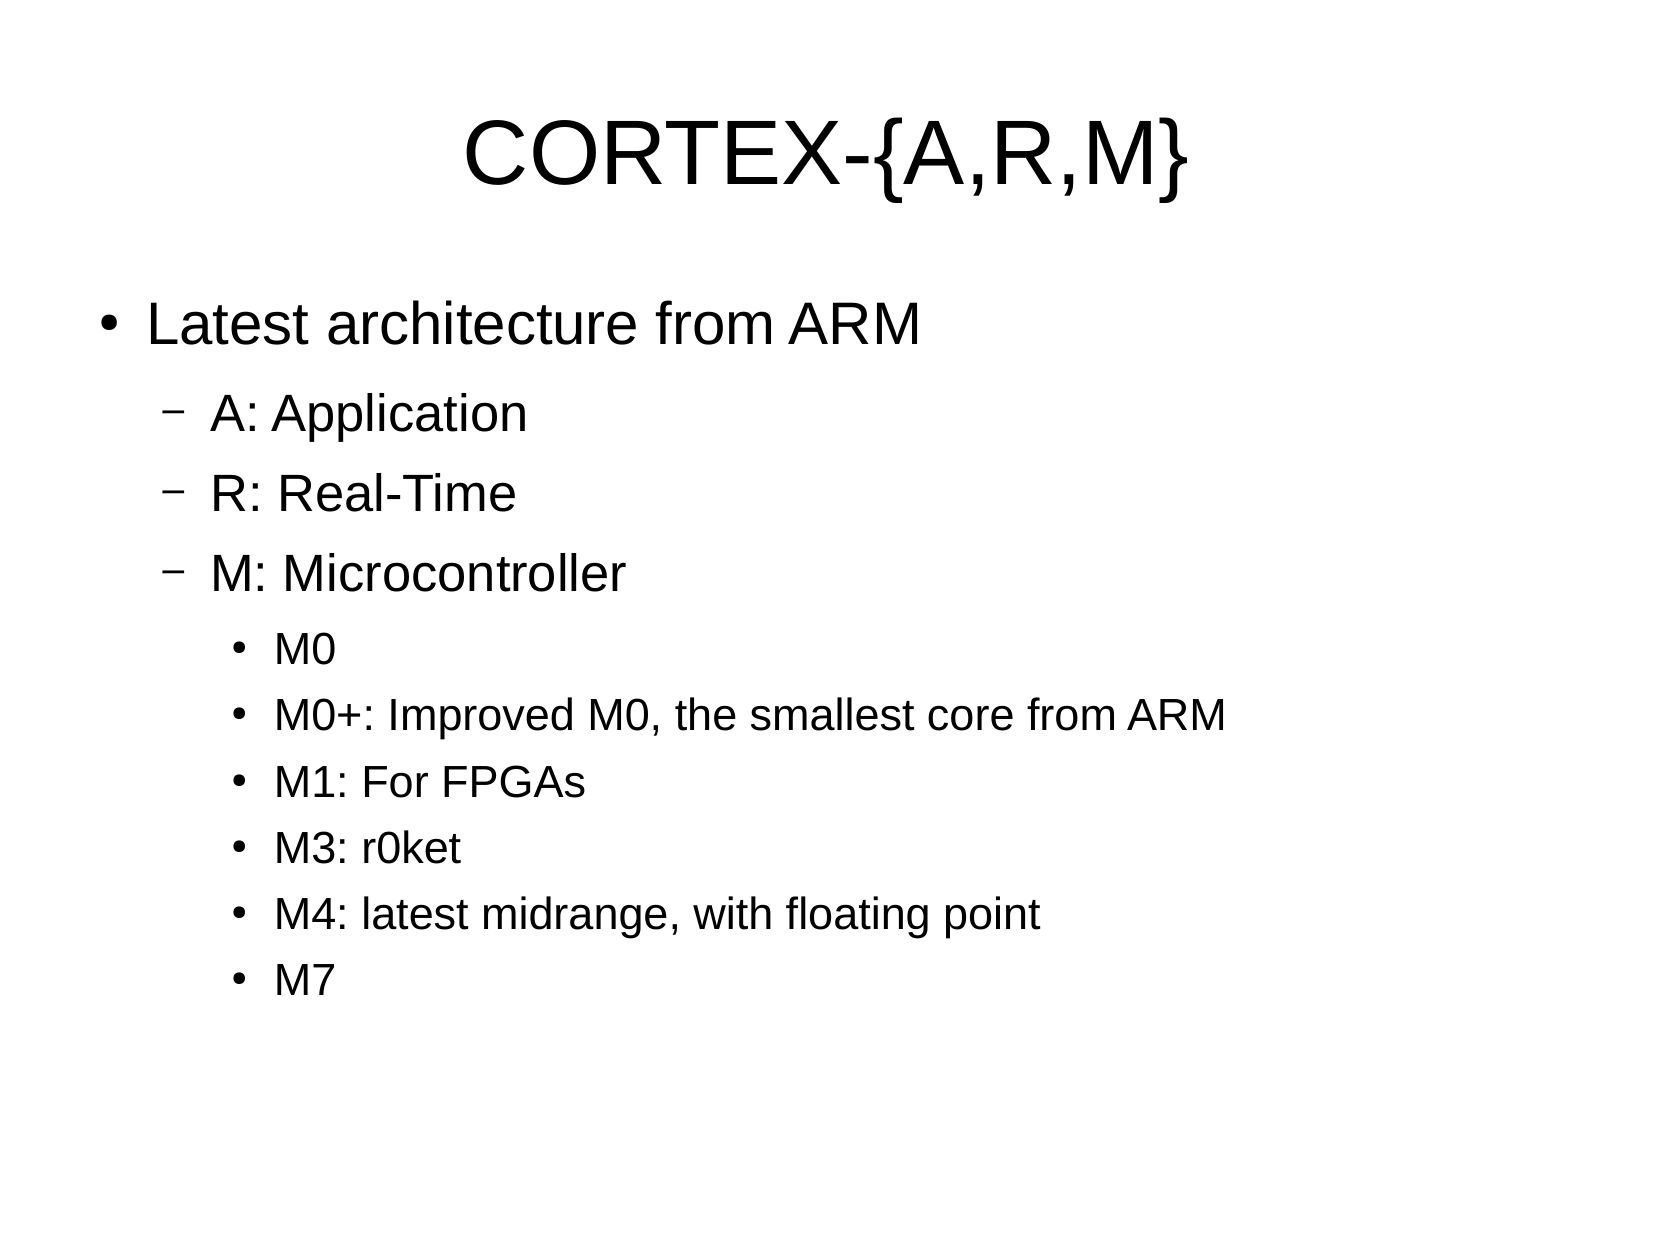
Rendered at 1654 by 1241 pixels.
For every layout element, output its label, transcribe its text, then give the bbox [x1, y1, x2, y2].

list Latest architecture from ARM A: Application R: Real-Time M: Microcontroller M0 M0+: Improved M0, the smallest core from ARM M1: For FPGAs M3: r0ket M4: latest midrange, with floating point M7 [82, 290, 1571, 1010]
title CORTEX-{A,R,M} [82, 49, 1571, 257]
